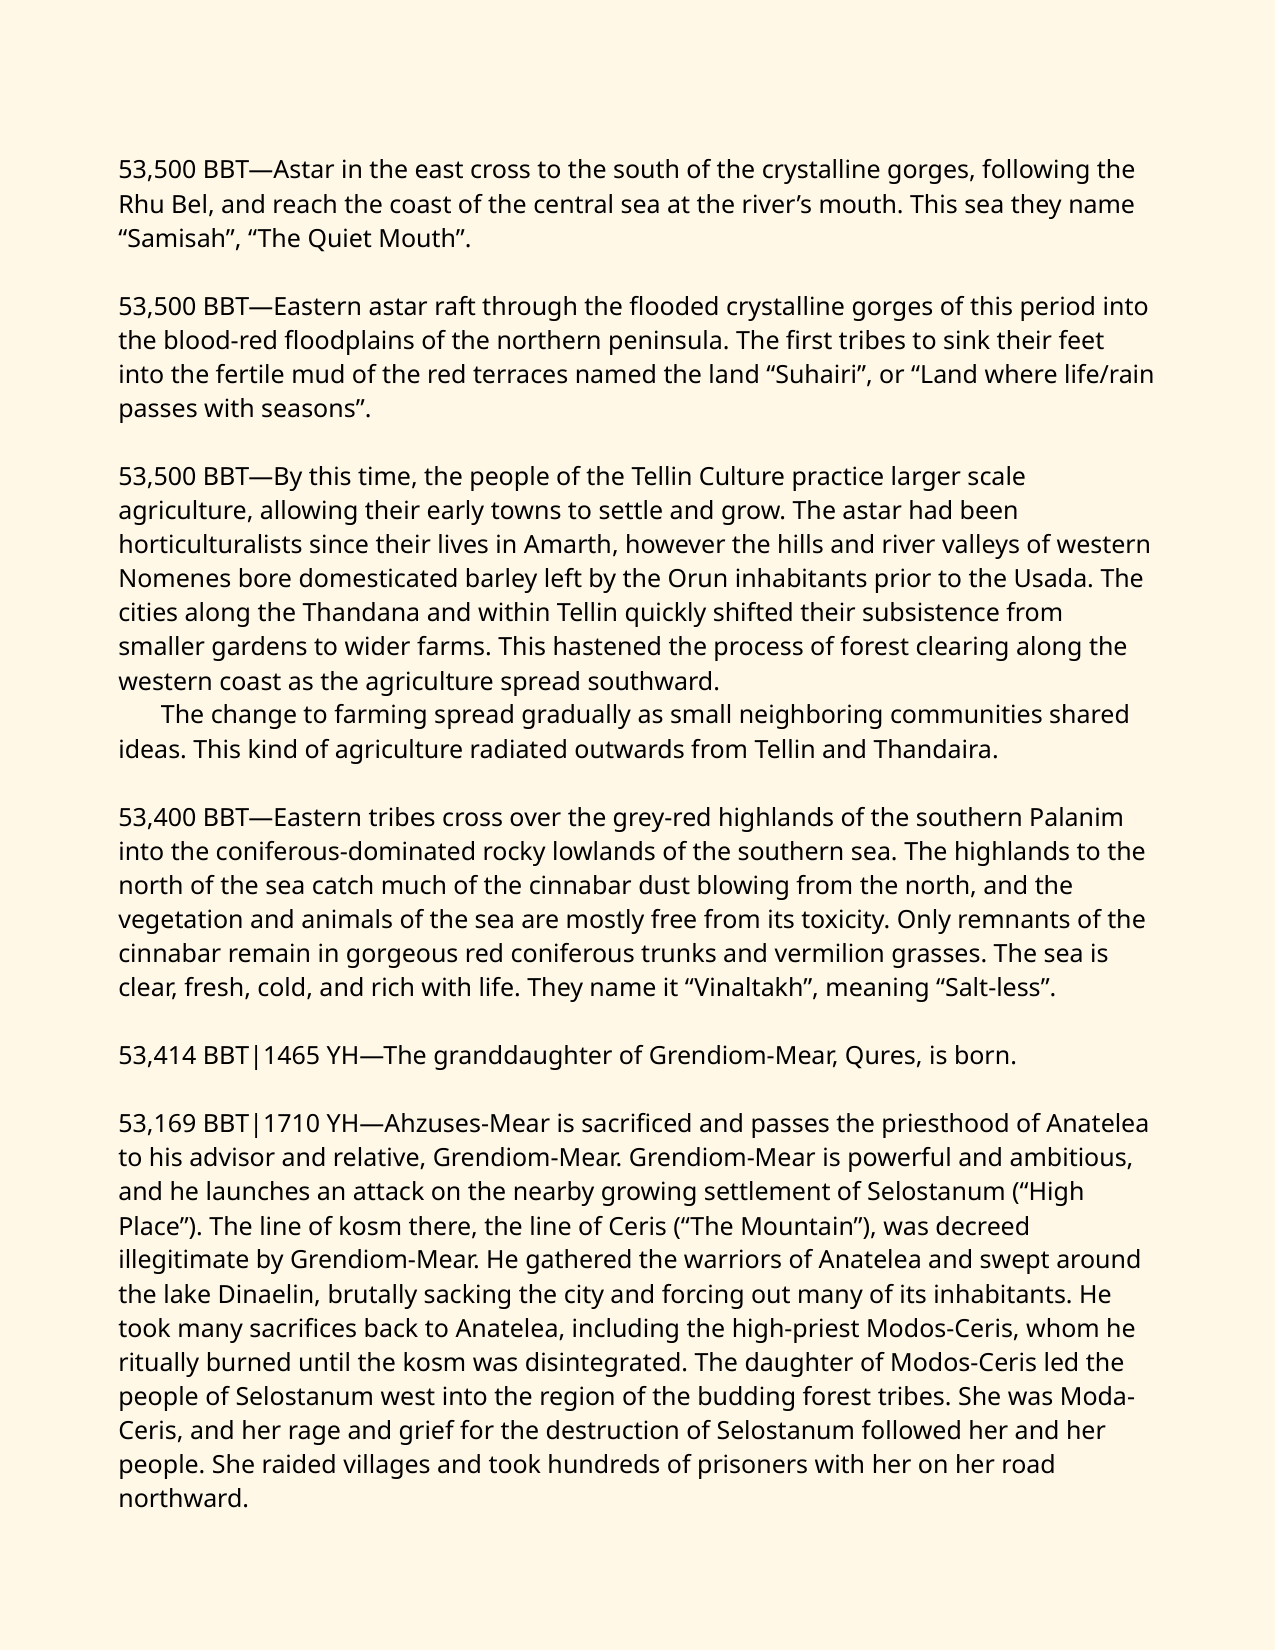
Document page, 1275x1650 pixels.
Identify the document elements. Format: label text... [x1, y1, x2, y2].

text 53,414 BBT|1465 YH—The granddaughter of Grendiom-Mear, Qures, is born. [118, 1038, 1157, 1072]
text 53,400 BBT—Eastern tribes cross over the grey-red highlands of the southern Palanim into the coniferous-dominated rocky lowlands of the southern sea. The highlands to the north of the sea catch much of the cinnabar dust blowing from the north, and the vegetation and animals of the sea are mostly free from its toxicity. Only remnants of the cinnabar remain in gorgeous red coniferous trunks and vermilion grasses. The sea is clear, fresh, cold, and rich with life. They name it “Vinaltakh”, meaning “Salt-less”. [118, 799, 1157, 1004]
text The change to farming spread gradually as small neighboring communities shared ideas. This kind of agriculture radiated outwards from Tellin and Thandaira. [118, 697, 1157, 765]
text 53,169 BBT|1710 YH—Ahzuses-Mear is sacrificed and passes the priesthood of Anatelea to his advisor and relative, Grendiom-Mear. Grendiom-Mear is powerful and ambitious, and he launches an attack on the nearby growing settlement of Selostanum (“High Place”). The line of kosm there, the line of Ceris (“The Mountain”), was decreed illegitimate by Grendiom-Mear. He gathered the warriors of Anatelea and swept around the lake Dinaelin, brutally sacking the city and forcing out many of its inhabitants. He took many sacrifices back to Anatelea, including the high-priest Modos-Ceris, whom he ritually burned until the kosm was disintegrated. The daughter of Modos-Ceris led the people of Selostanum west into the region of the budding forest tribes. She was Moda-Ceris, and her rage and grief for the destruction of Selostanum followed her and her people. She raided villages and took hundreds of prisoners with her on her road northward. [118, 1106, 1157, 1515]
text 53,500 BBT—By this time, the people of the Tellin Culture practice larger scale agriculture, allowing their early towns to settle and grow. The astar had been horticulturalists since their lives in Amarth, however the hills and river valleys of western Nomenes bore domesticated barley left by the Orun inhabitants prior to the Usada. The cities along the Thandana and within Tellin quickly shifted their subsistence from smaller gardens to wider farms. This hastened the process of forest clearing along the western coast as the agriculture spread southward. [118, 459, 1157, 697]
text 53,500 BBT—Astar in the east cross to the south of the crystalline gorges, following the Rhu Bel, and reach the coast of the central sea at the river’s mouth. This sea they name “Samisah”, “The Quiet Mouth”. [118, 152, 1157, 254]
text 53,500 BBT—Eastern astar raft through the flooded crystalline gorges of this period into the blood-red floodplains of the northern peninsula. The first tribes to sink their feet into the fertile mud of the red terraces named the land “Suhairi”, or “Land where life/rain passes with seasons”. [118, 288, 1157, 425]
